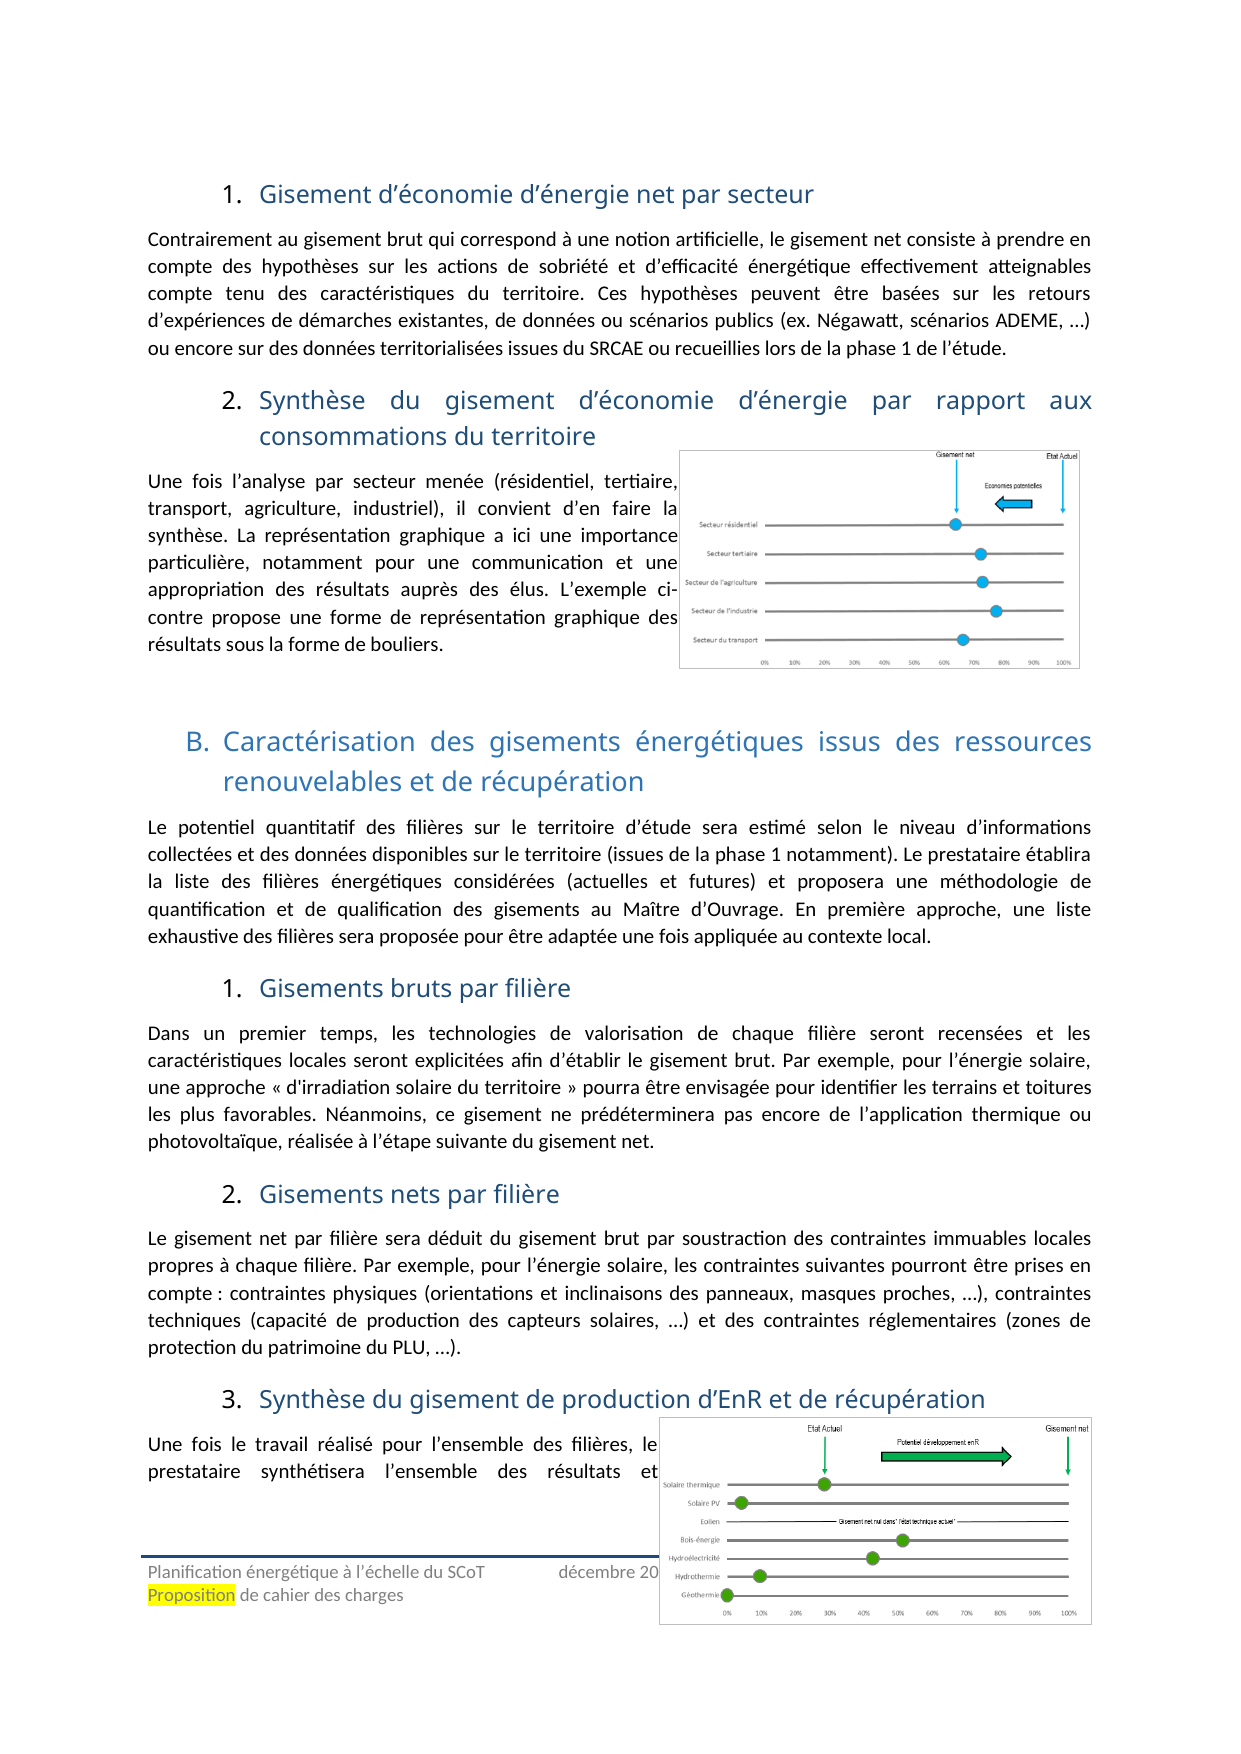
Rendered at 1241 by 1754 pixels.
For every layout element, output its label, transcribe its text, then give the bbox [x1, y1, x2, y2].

text Contrairement au gisement brut qui correspond à une notion artificielle, le gisement net consiste à prendre en compte des hypothèses sur les actions de sobriété et d’efficacité énergétique effectivement atteignables compte tenu des caractéristiques du territoire. Ces hypothèses peuvent être basées sur les retours d’expériences de démarches existantes, de données ou scénarios publics (ex. Négawatt, scénarios ADEME, …) ou encore sur des données territorialisées issues du SRCAE ou recueillies lors de la phase 1 de l’étude. [148, 226, 1093, 360]
text Le potentiel quantitatif des filières sur le territoire d’étude sera estimé selon le niveau d’informations collectées et des données disponibles sur le territoire (issues de la phase 1 notamment). Le prestataire établira la liste des filières énergétiques considérées (actuelles et futures) et proposera une méthodologie de quantification et de qualification des gisements au Maître d’Ouvrage. En première approche, une liste exhaustive des filières sera proposée pour être adaptée une fois appliquée au contexte local. [148, 814, 1093, 948]
text Le gisement net par filière sera déduit du gisement brut par soustraction des contraintes immuables locales propres à chaque filière. Par exemple, pour l’énergie solaire, les contraintes suivantes pourront être prises en compte : contraintes physiques (orientations et inclinaisons des panneaux, masques proches, …), contraintes techniques (capacité de production des capteurs solaires, …) et des contraintes réglementaires (zones de protection du patrimoine du PLU, …). [148, 1225, 1093, 1359]
subtitle Synthèse du gisement d’économie d’énergie par rapport aux consommations du territoire [221, 383, 1093, 453]
text Une fois l’analyse par secteur menée (résidentiel, tertiaire, transport, agriculture, industriel), il convient d’en faire la synthèse. La représentation graphique a ici une importance particulière, notamment pour une communication et une appropriation des résultats auprès des élus. L’exemple ci-contre propose une forme de représentation graphique des résultats sous la forme de bouliers. [148, 468, 679, 656]
subtitle Gisement d’économie d’énergie net par secteur [221, 177, 1093, 211]
text Une fois le travail réalisé pour l’ensemble des filières, le prestataire synthétisera l’ensemble des résultats et [148, 1431, 659, 1484]
subtitle Gisements nets par filière [221, 1177, 1093, 1211]
text Dans un premier temps, les technologies de valorisation de chaque filière seront recensées et les caractéristiques locales seront explicitées afin d’établir le gisement brut. Par exemple, pour l’énergie solaire, une approche « d'irradiation solaire du territoire » pourra être envisagée pour identifier les terrains et toitures les plus favorables. Néanmoins, ce gisement ne prédéterminera pas encore de l’application thermique ou photovoltaïque, réalisée à l’étape suivante du gisement net. [148, 1020, 1093, 1154]
subtitle Caractérisation des gisements énergétiques issus des ressources renouvelables et de récupération [185, 723, 1093, 799]
subtitle Gisements bruts par filière [221, 971, 1093, 1005]
subtitle Synthèse du gisement de production d’EnR et de récupération [221, 1382, 1093, 1416]
